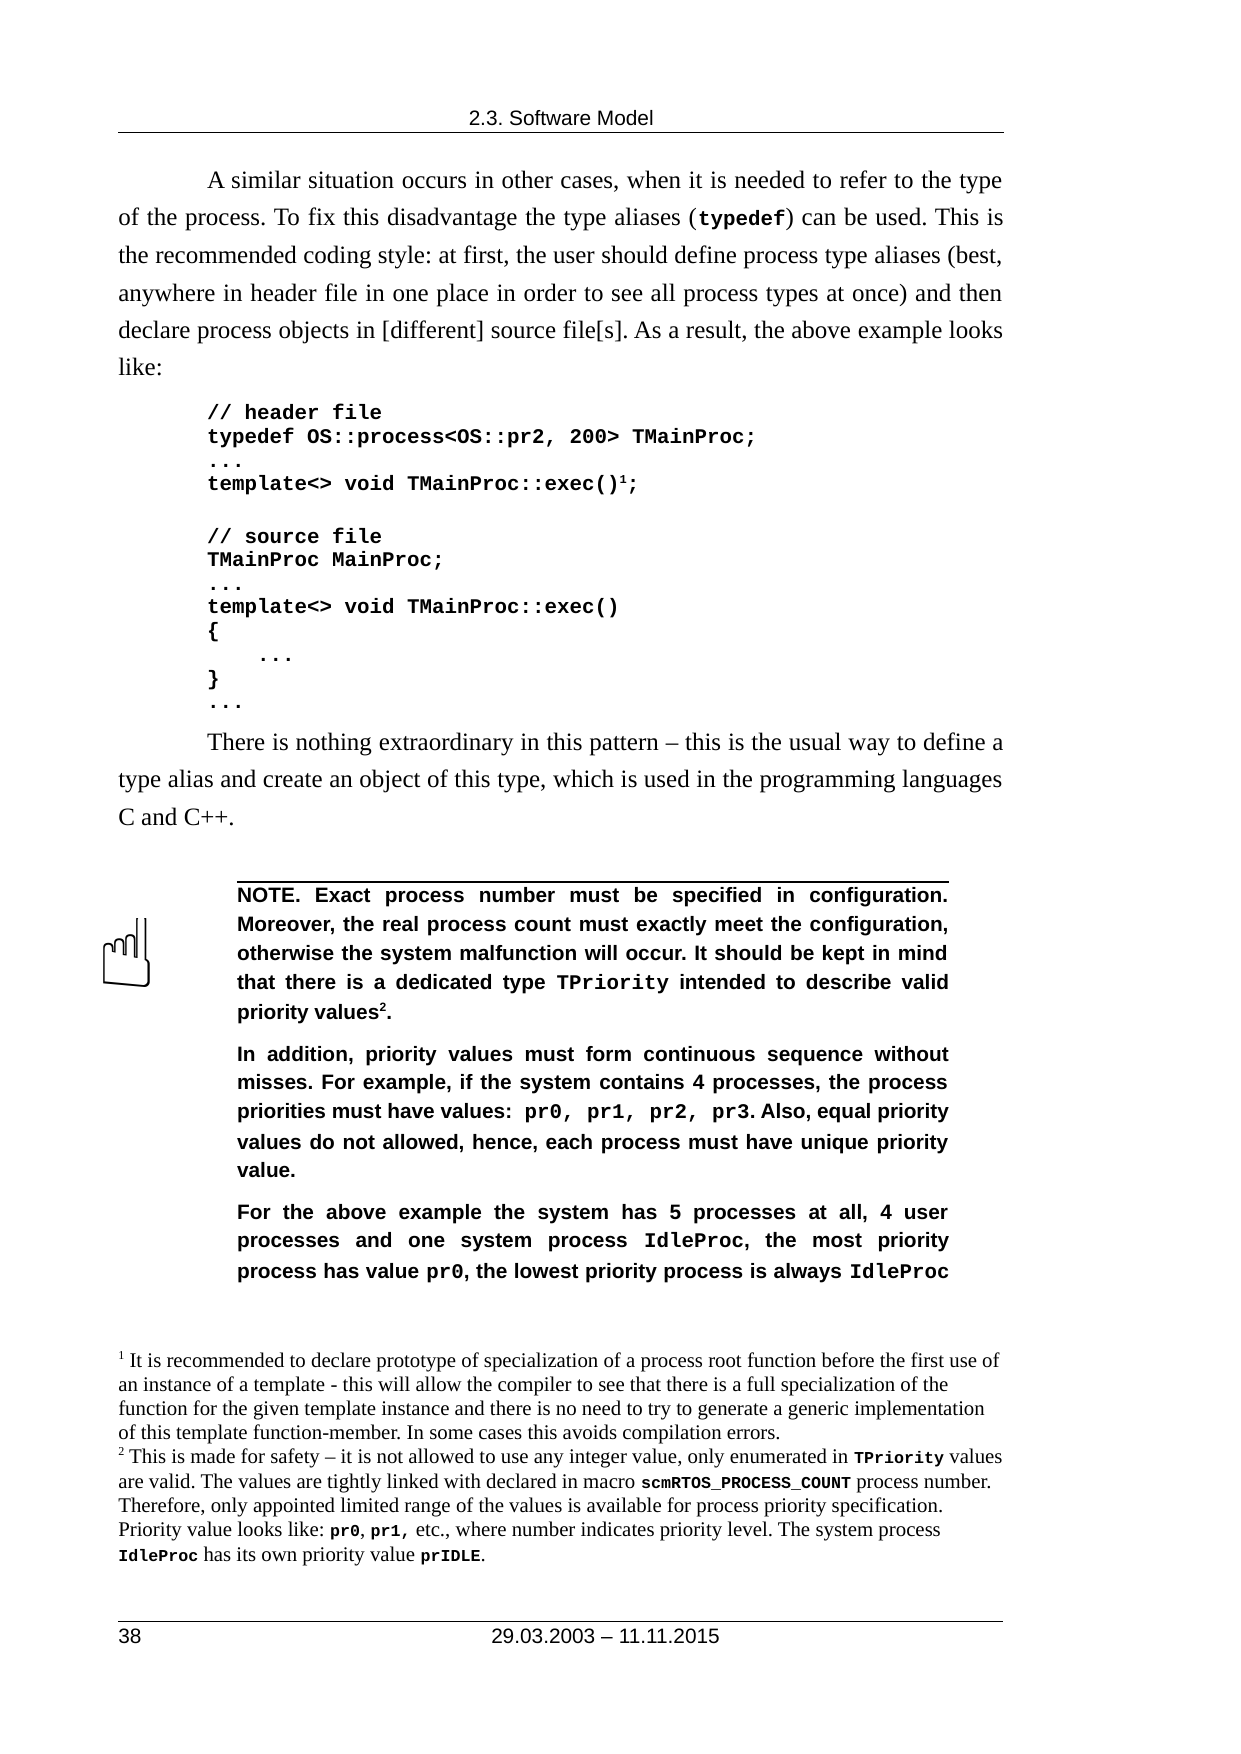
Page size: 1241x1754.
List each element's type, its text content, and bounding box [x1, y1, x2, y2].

text A similar situation occurs in other cases, when it is needed to refer to the type of the process. To fix this disadvantage the type aliases (typedef) can be used. This is the recommended coding style: at first, the user should define process type aliases (best, anywhere in header file in one place in order to see all process types at once) and then declare process objects in [different] source file[s]. As a result, the above example looks like: [118, 165, 1004, 381]
text template<> void TMainProc::exec(); [118, 473, 1004, 497]
text // header file [118, 402, 1004, 426]
text In addition, priority values must form continuous sequence without misses. For example, if the system contains 4 processes, the process priorities must have values: pr0, pr1, pr2, pr3. Also, equal priority values do not allowed, hence, each process must have unique priority value. [237, 1041, 949, 1182]
text TMainProc MainProc; [118, 549, 1004, 573]
text } [118, 667, 1004, 691]
text ... [118, 644, 1004, 667]
text // source file [118, 526, 1004, 549]
text  [96, 918, 188, 1004]
text ... [118, 691, 1004, 715]
text ... [118, 573, 1004, 597]
text typedef OS::process<OS::pr2, 200> TMainProc; [118, 426, 1004, 449]
text It is recommended to declare prototype of specialization of a process root function before the first use of an instance of a template - this will allow the compiler to see that there is a full specialization of the function for the given template instance and there is no need to try to generate a generic implementation of this template function-member. In some cases this avoids compilation errors. [118, 1348, 1004, 1444]
text ... [118, 449, 1004, 473]
text NOTE. Exact process number must be specified in configuration. Moreover, the real process count must exactly meet the configuration, otherwise the system malfunction will occur. It should be kept in mind that there is a dedicated type TPriority intended to describe valid priority values. [237, 883, 949, 1024]
text This is made for safety – it is not allowed to use any integer value, only enumerated in TPriority values are valid. The values are tightly linked with declared in macro scmRTOS_PROCESS_COUNT process number. Therefore, only appointed limited range of the values is available for process priority specification. Priority value looks like: pr0, pr1, etc., where number indicates priority level. The system process IdleProc has its own priority value prIDLE. [118, 1444, 1004, 1566]
text { [118, 620, 1004, 644]
text For the above example the system has 5 processes at all, 4 user processes and one system process IdleProc, the most priority process has value pr0, the lowest priority process is always IdleProc [237, 1199, 949, 1285]
text template<> void TMainProc::exec() [118, 597, 1004, 620]
text There is nothing extraordinary in this pattern – this is the usual way to define a type alias and create an object of this type, which is used in the programming languages C and C+⁠+. [118, 727, 1004, 831]
